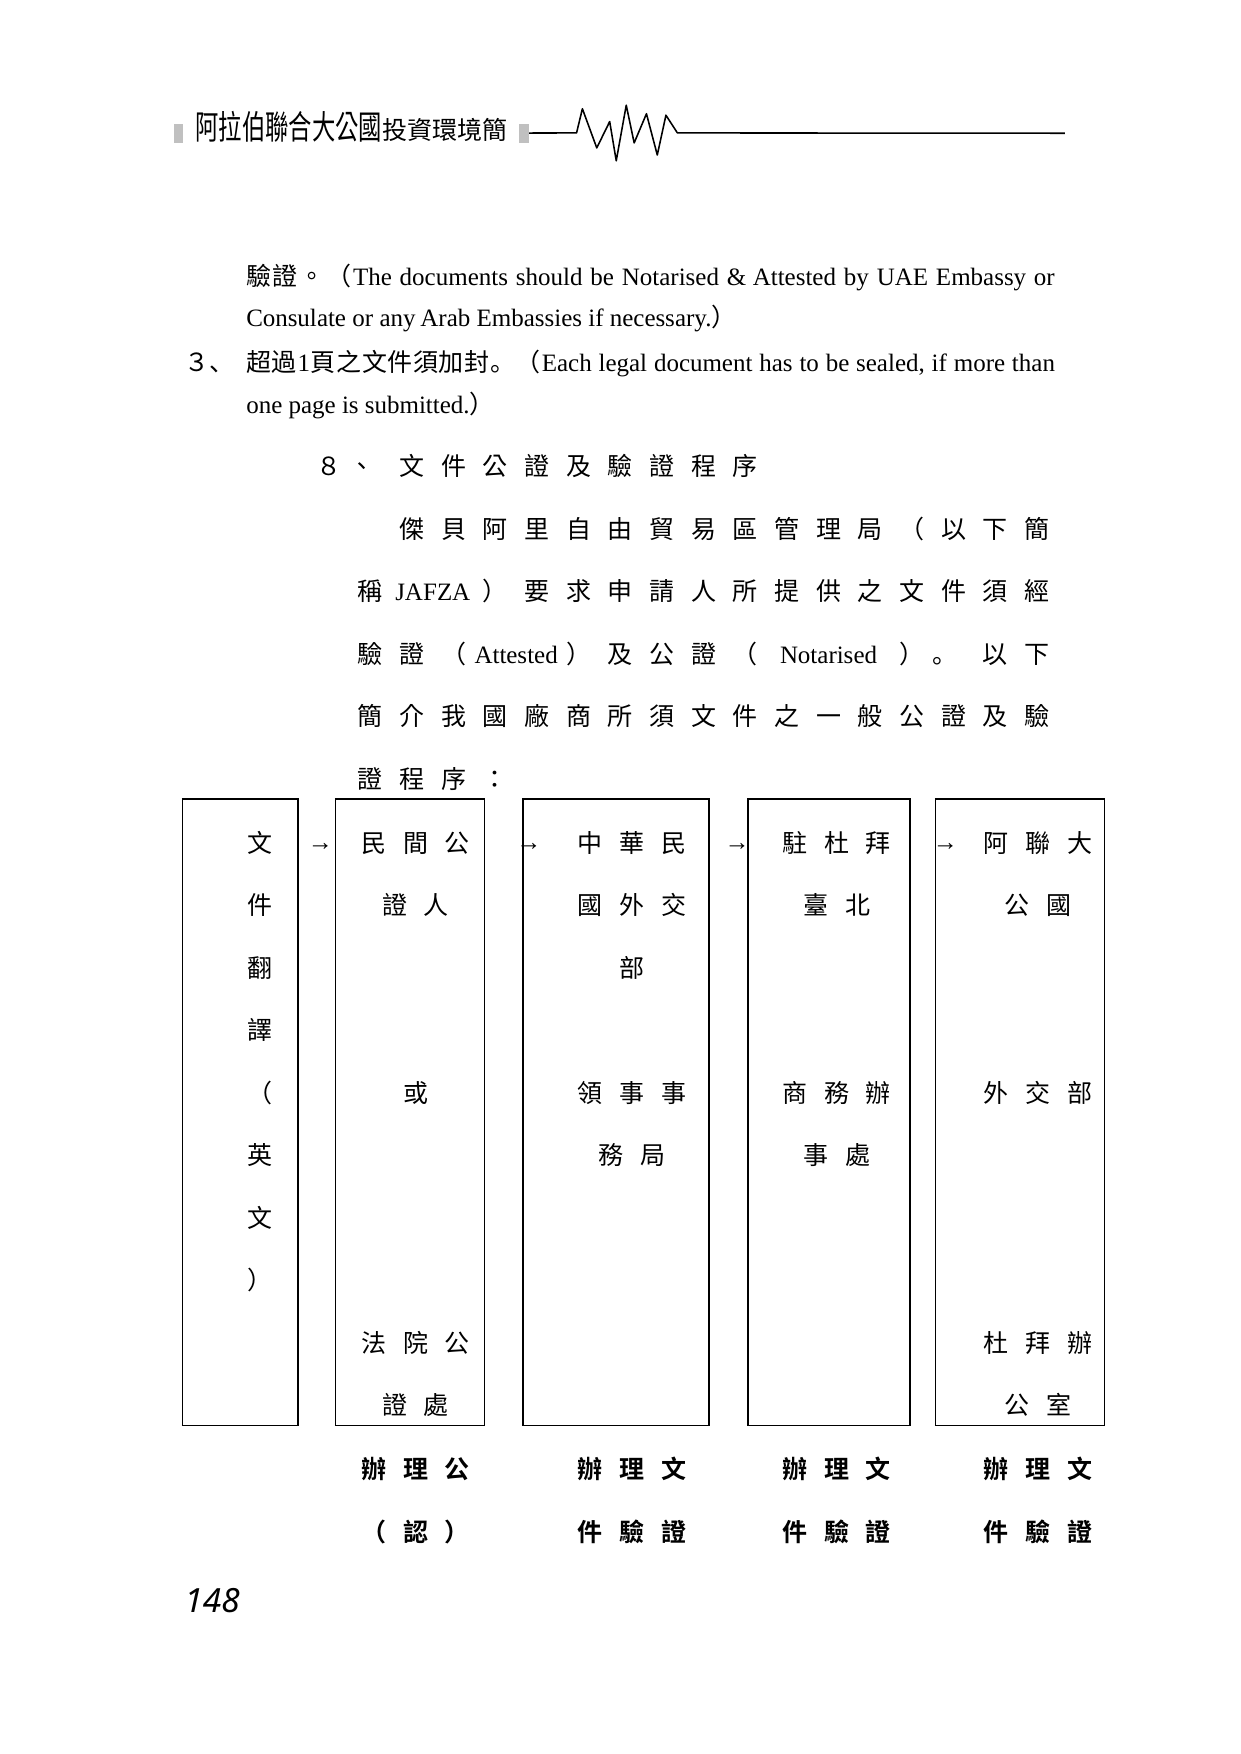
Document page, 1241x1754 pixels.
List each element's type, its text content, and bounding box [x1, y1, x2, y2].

table_header 駐杜拜臺北 [749, 800, 909, 1050]
table_header → [710, 798, 747, 1050]
table_cell 法院公證處 [336, 1300, 484, 1425]
table_cell 杜拜辦公室 [936, 1300, 1104, 1425]
table_cell [485, 1050, 522, 1300]
table_cell 辦理文件驗證 [523, 1426, 709, 1551]
table_header 文件翻譯 [183, 800, 297, 1050]
table_cell [299, 1300, 335, 1425]
table_header → [299, 798, 335, 1050]
table_cell [911, 1050, 935, 1300]
table_cell [911, 1300, 935, 1425]
table_cell 辦理公 （認） [336, 1426, 484, 1551]
table_cell 超過1頁之文件須加封。（Each legal document has to be sealed, if more than one page is submitted.） [245, 337, 1058, 423]
table_cell 外交部 [936, 1050, 1104, 1300]
table_cell 商務辦事處 [749, 1050, 909, 1300]
table_header → [911, 798, 935, 1050]
table_cell 辦理文件驗證 [936, 1426, 1104, 1551]
table_cell [485, 1300, 522, 1425]
table_header 阿聯大公國 [936, 800, 1104, 1050]
table_cell 驗證。（The documents should be Notarised & Attested by UAE Embassy or Consulate or any Arab Embassies if necessary.） [245, 250, 1058, 337]
table_cell 辦理文件驗證 [748, 1426, 910, 1551]
table_cell [910, 1425, 936, 1551]
table_cell [183, 1300, 297, 1425]
table_cell [749, 1300, 909, 1425]
table_cell [299, 1050, 335, 1300]
table_cell [524, 1300, 708, 1425]
table_header → [485, 798, 522, 1050]
table_cell [298, 1425, 336, 1551]
table_cell [183, 1426, 298, 1551]
text 傑貝阿里自由貿易區管理局（以下簡稱JAFZA）要求申請人所提供之文件須經驗證（Attested）及公證（Notarised）。以下簡介我國廠商所須文件之一般公證及驗證程序： [330, 486, 1058, 798]
text ８、文件公證及驗證程序 [281, 423, 1058, 486]
table_cell [485, 1425, 523, 1551]
table_cell 領事事務局 [524, 1050, 708, 1300]
table_cell 或 [336, 1050, 484, 1300]
table_cell ３、 [183, 337, 244, 423]
table_header 民間公證人 [336, 800, 484, 1050]
table_cell [709, 1425, 748, 1551]
table_header 中華民國外交部 [524, 800, 708, 1050]
table_cell [183, 250, 244, 337]
table_cell [710, 1050, 747, 1300]
table_cell （英文） [183, 1050, 297, 1300]
table_cell [710, 1300, 747, 1425]
